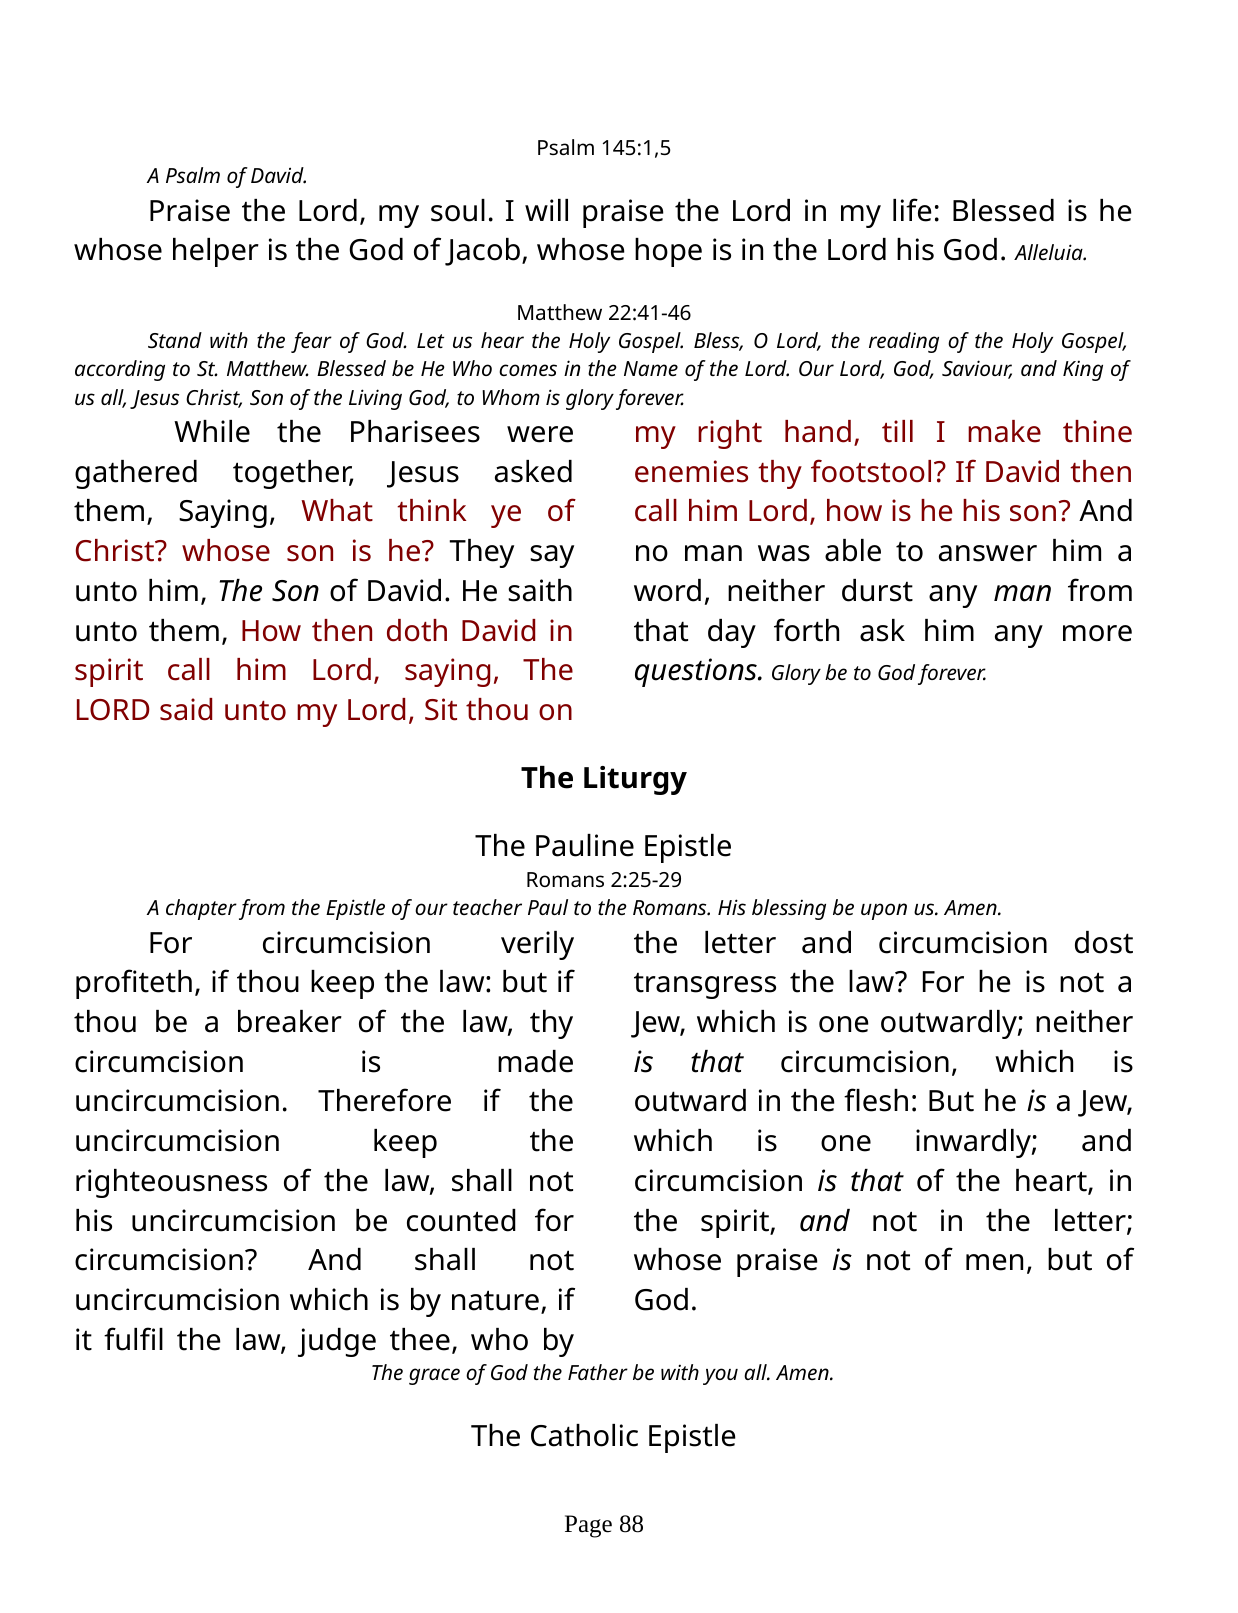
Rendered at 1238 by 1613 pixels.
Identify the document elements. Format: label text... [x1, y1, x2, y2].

text The Pauline Epistle [74, 825, 1134, 865]
text For circumcision verily profiteth, if thou keep the law: but if thou be a breaker of the law, thy circumcision is made uncircumcision. Therefore if the uncircumcision keep the righteousness of the law, shall not his uncircumcision be counted for circumcision? And shall not uncircumcision which is by nature, if it fulfil the law, judge thee, who by [74, 922, 574, 1358]
text Stand with the fear of God. Let us hear the Holy Gospel. Bless, O Lord, the reading of the Holy Gospel, according to St. Matthew. Blessed be He Who comes in the Name of the Lord. Our Lord, God, Saviour, and King of us all, Jesus Christ, Son of the Living God, to Whom is glory forever. [74, 326, 1134, 411]
text While the Pharisees were gathered together, Jesus asked them, Saying, What think ye of Christ? whose son is he? They say unto him, The Son of David. He saith unto them, How then doth David in spirit call him Lord, saying, The LORD said unto my Lord, Sit thou on [74, 411, 574, 729]
text A Psalm of David. [74, 161, 1134, 190]
text The grace of God the Father be with you all. Amen. [74, 1358, 1134, 1387]
text the letter and circumcision dost transgress the law? For he is not a Jew, which is one outwardly; neither is that circumcision, which is outward in the flesh: But he is a Jew, which is one inwardly; and circumcision is that of the heart, in the spirit, and not in the letter; whose praise is not of men, but of God. [633, 922, 1134, 1319]
text Romans 2:25-29 [74, 865, 1134, 893]
text Praise the Lord, my soul. I will praise the Lord in my life: Blessed is he whose helper is the God of Jacob, whose hope is in the Lord his God. Alleluia. [74, 190, 1134, 269]
text my right hand, till I make thine enemies thy footstool? If David then call him Lord, how is he his son? And no man was able to answer him a word, neither durst any man from that day forth ask him any more questions. Glory be to God forever. [633, 411, 1134, 689]
text A chapter from the Epistle of our teacher Paul to the Romans. His blessing be upon us. Amen. [74, 893, 1134, 922]
text Matthew 22:41-46 [74, 298, 1134, 326]
text Psalm 145:1,5 [74, 133, 1134, 161]
text The Liturgy [74, 757, 1134, 797]
text The Catholic Epistle [74, 1415, 1134, 1455]
